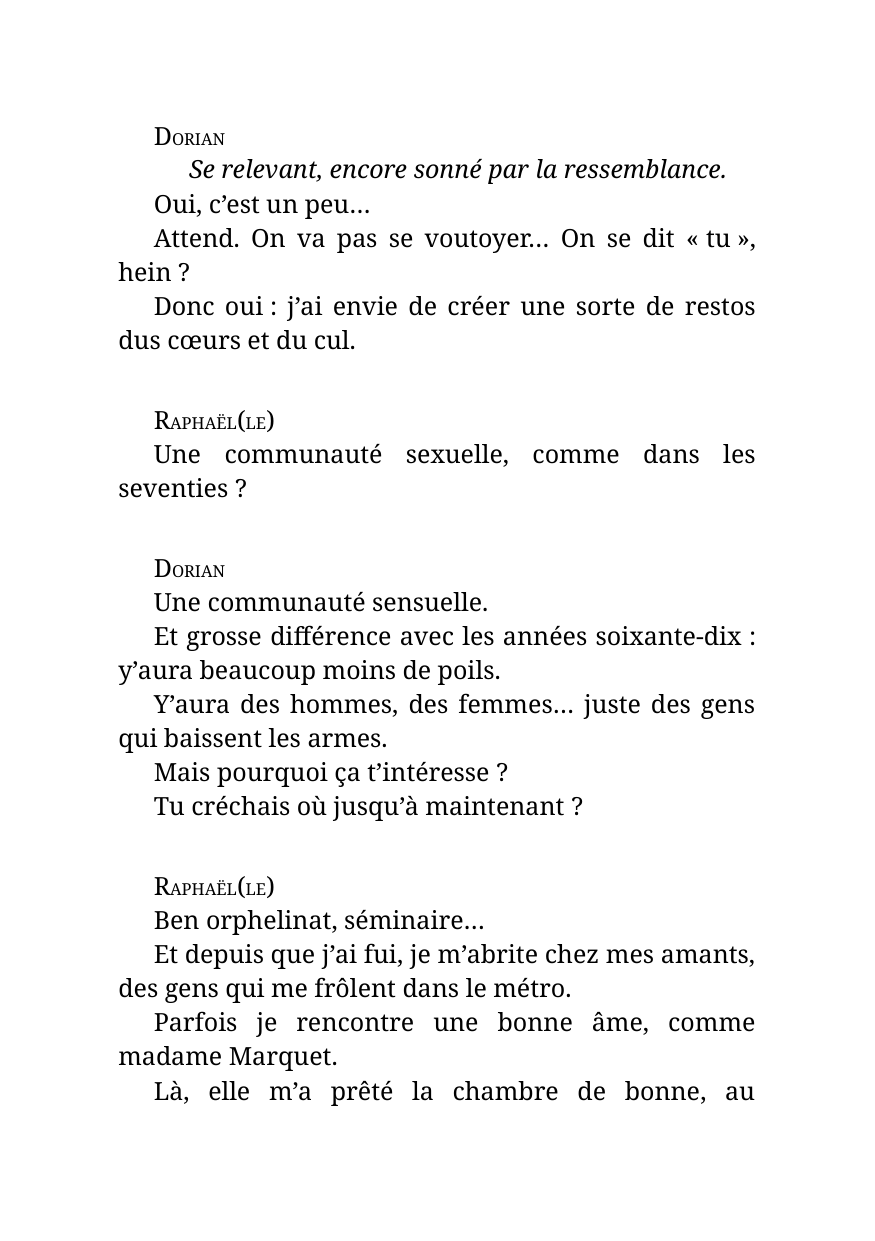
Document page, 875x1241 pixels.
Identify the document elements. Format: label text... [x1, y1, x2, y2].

text Dorian [118, 118, 756, 152]
text Une communauté sensuelle. [118, 584, 756, 618]
text Donc oui : j’ai envie de créer une sorte de restos dus cœurs et du cul. [118, 288, 756, 357]
text Raphaël(le) [118, 402, 756, 436]
text Et grosse différence avec les années soixante-dix : y’aura beaucoup moins de poils. [118, 618, 756, 687]
text Mais pourquoi ça t’intéresse ? [118, 755, 756, 789]
text Se relevant, encore sonné par la ressemblance. [118, 152, 756, 186]
text Attend. On va pas se voutoyer… On se dit « tu », hein ? [118, 220, 756, 288]
text Raphaël(le) [118, 869, 756, 903]
text Dorian [118, 550, 756, 584]
text Y’aura des hommes, des femmes… juste des gens qui baissent les armes. [118, 687, 756, 755]
text Parfois je rencontre une bonne âme, comme madame Marquet. [118, 1005, 756, 1073]
text Là, elle m’a prêté la chambre de bonne, au [118, 1073, 756, 1107]
text Tu créchais où jusqu’à maintenant ? [118, 789, 756, 823]
text Ben orphelinat, séminaire… [118, 903, 756, 937]
text Oui, c’est un peu… [118, 186, 756, 220]
text Une communauté sexuelle, comme dans les seventies ? [118, 436, 756, 504]
text Et depuis que j’ai fui, je m’abrite chez mes amants, des gens qui me frôlent dans le métro. [118, 937, 756, 1005]
